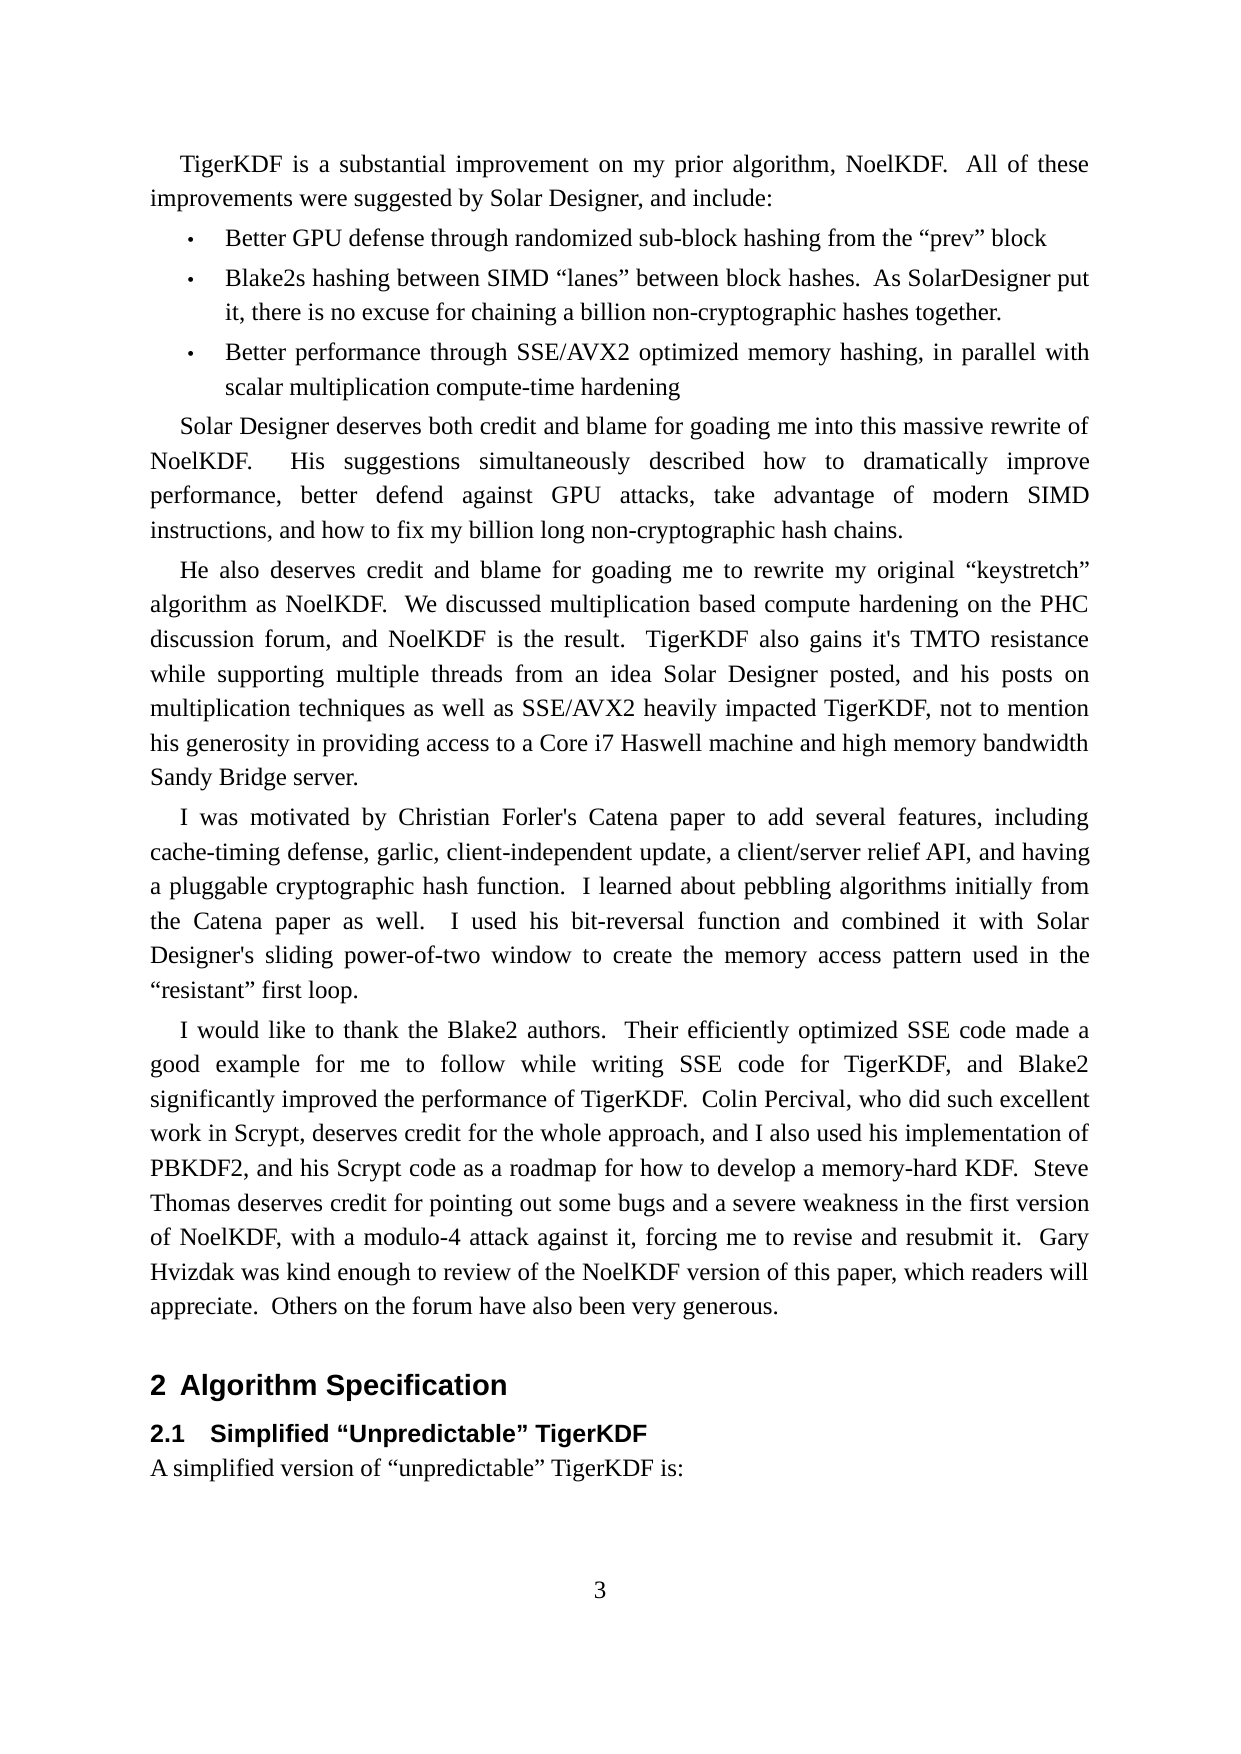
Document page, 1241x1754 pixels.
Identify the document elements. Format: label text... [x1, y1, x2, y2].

text Solar Designer deserves both credit and blame for goading me into this massive rewrite of NoelKDF. His suggestions simultaneously described how to dramatically improve performance, better defend against GPU attacks, take advantage of modern SIMD instructions, and how to fix my billion long non-cryptographic hash chains. [150, 412, 1091, 544]
list Better GPU defense through randomized sub-block hashing from the “prev” block [187, 224, 1091, 252]
text I would like to thank the Blake2 authors. Their efficiently optimized SSE code made a good example for me to follow while writing SSE code for TigerKDF, and Blake2 significantly improved the performance of TigerKDF. Colin Percival, who did such excellent work in Scrypt, deserves credit for the whole approach, and I also used his implementation of PBKDF2, and his Scrypt code as a roadmap for how to develop a memory-hard KDF. Steve Thomas deserves credit for pointing out some bugs and a severe weakness in the first version of NoelKDF, with a modulo-4 attack against it, forcing me to revise and resubmit it. Gary Hvizdak was kind enough to review of the NoelKDF version of this paper, which readers will appreciate. Others on the forum have also been very generous. [150, 1016, 1091, 1320]
text TigerKDF is a substantial improvement on my prior algorithm, NoelKDF. All of these improvements were suggested by Solar Designer, and include: [150, 150, 1091, 212]
subtitle Simplified “Unpredictable” TigerKDF [150, 1419, 1091, 1448]
text He also deserves credit and blame for goading me to rewrite my original “keystretch” algorithm as NoelKDF. We discussed multiplication based compute hardening on the PHC discussion forum, and NoelKDF is the result. TigerKDF also gains it's TMTO resistance while supporting multiple threads from an idea Solar Designer posted, and his posts on multiplication techniques as well as SSE/AVX2 heavily impacted TigerKDF, not to mention his generosity in providing access to a Core i7 Haswell machine and high memory bandwidth Sandy Bridge server. [150, 556, 1091, 791]
text I was motivated by Christian Forler's Catena paper to add several features, including cache-timing defense, garlic, client-independent update, a client/server relief API, and having a pluggable cryptographic hash function. I learned about pebbling algorithms initially from the Catena paper as well. I used his bit-reversal function and combined it with Solar Designer's sliding power-of-two window to create the memory access pattern used in the “resistant” first loop. [150, 803, 1091, 1004]
list Better performance through SSE/AVX2 optimized memory hashing, in parallel with scalar multiplication compute-time hardening [187, 338, 1091, 401]
list Blake2s hashing between SIMD “lanes” between block hashes. As SolarDesigner put it, there is no excuse for chaining a billion non-cryptographic hashes together. [187, 264, 1091, 326]
text A simplified version of “unpredictable” TigerKDF is: [150, 1454, 1091, 1482]
subtitle Algorithm Specification [150, 1368, 1091, 1401]
